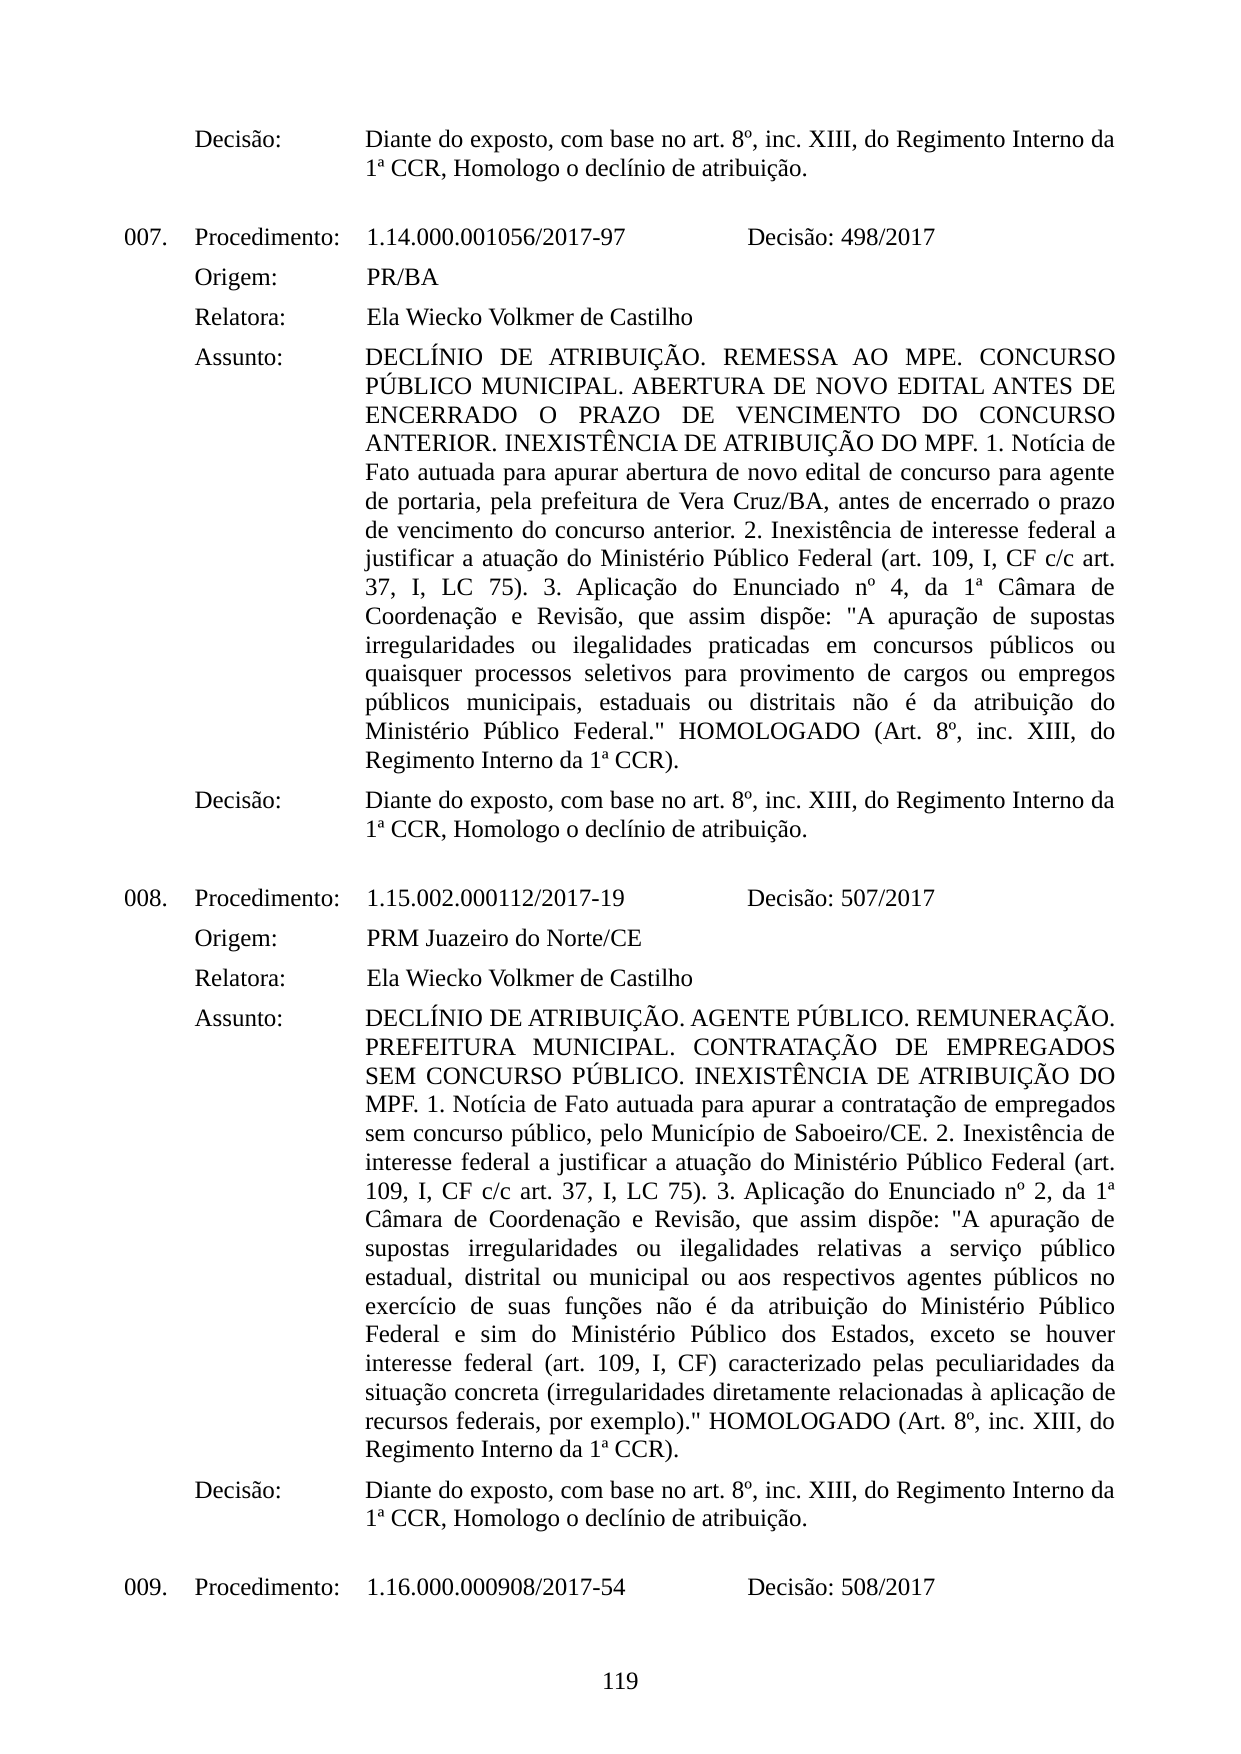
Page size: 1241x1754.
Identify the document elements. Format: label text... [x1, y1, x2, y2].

table_cell Assunto: [189, 336, 361, 779]
table_header 1.15.002.000112/2017-19 [361, 877, 741, 917]
table_header 1.16.000.000908/2017-54 [361, 1567, 741, 1607]
table_header 008. [118, 877, 188, 917]
table_header Diante do exposto, com base no art. 8º, inc. XIII, do Regimento Interno da 1ª CCR, Homologo o declínio de atribuição. [361, 118, 1122, 187]
table_header 1.14.000.001056/2017-97 [361, 216, 741, 256]
table_cell Assunto: [189, 998, 361, 1469]
table_header Procedimento: [189, 877, 361, 917]
table_cell [118, 336, 189, 779]
table_cell Ela Wiecko Volkmer de Castilho [361, 957, 1122, 997]
table_cell Ela Wiecko Volkmer de Castilho [361, 296, 1122, 336]
table_header [118, 118, 189, 187]
table_cell PRM Juazeiro do Norte/CE [361, 917, 1122, 957]
table_cell [118, 998, 188, 1469]
table_header Procedimento: [189, 216, 361, 256]
table_header Procedimento: [189, 1567, 361, 1607]
table_header Diante do exposto, com base no art. 8º, inc. XIII, do Regimento Interno da 1ª CCR, Homologo o declínio de atribuição. [361, 779, 1122, 848]
table_header Diante do exposto, com base no art. 8º, inc. XIII, do Regimento Interno da 1ª CCR, Homologo o declínio de atribuição. [361, 1469, 1122, 1538]
table_header Decisão: [189, 118, 361, 187]
table_header 009. [118, 1567, 189, 1607]
table_header Decisão: [189, 1469, 361, 1538]
table_cell PR/BA [361, 256, 1122, 296]
table_cell Relatora: [189, 957, 361, 997]
table_cell [118, 917, 188, 957]
table_header Decisão: 508/2017 [741, 1567, 1122, 1607]
table_header Decisão: [189, 779, 361, 848]
table_cell DECLÍNIO DE ATRIBUIÇÃO. REMESSA AO MPE. CONCURSO PÚBLICO MUNICIPAL. ABERTURA DE NOVO EDITAL ANTES DE ENCERRADO O PRAZO DE VENCIMENTO DO CONCURSO ANTERIOR. INEXISTÊNCIA DE ATRIBUIÇÃO DO MPF. 1. Notícia de Fato autuada para apurar abertura de novo edital de concurso para agente de portaria, pela prefeitura de Vera Cruz/BA, antes de encerrado o prazo de vencimento do concurso anterior. 2. Inexistência de interesse federal a justificar a atuação do Ministério Público Federal (art. 109, I, CF c/c art. 37, I, LC 75). 3. Aplicação do Enunciado nº 4, da 1ª Câmara de Coordenação e Revisão, que assim dispõe: "A apuração de supostas irregularidades ou ilegalidades praticadas em concursos públicos ou quaisquer processos seletivos para provimento de cargos ou empregos públicos municipais, estaduais ou distritais não é da atribuição do Ministério Público Federal." HOMOLOGADO (Art. 8º, inc. XIII, do Regimento Interno da 1ª CCR). [361, 336, 1122, 779]
table_header 007. [118, 216, 189, 256]
table_cell [118, 256, 189, 296]
table_cell [118, 296, 189, 336]
table_cell Origem: [189, 917, 361, 957]
table_cell DECLÍNIO DE ATRIBUIÇÃO. AGENTE PÚBLICO. REMUNERAÇÃO. PREFEITURA MUNICIPAL. CONTRATAÇÃO DE EMPREGADOS SEM CONCURSO PÚBLICO. INEXISTÊNCIA DE ATRIBUIÇÃO DO MPF. 1. Notícia de Fato autuada para apurar a contratação de empregados sem concurso público, pelo Município de Saboeiro/CE. 2. Inexistência de interesse federal a justificar a atuação do Ministério Público Federal (art. 109, I, CF c/c art. 37, I, LC 75). 3. Aplicação do Enunciado nº 2, da 1ª Câmara de Coordenação e Revisão, que assim dispõe: "A apuração de supostas irregularidades ou ilegalidades relativas a serviço público estadual, distrital ou municipal ou aos respectivos agentes públicos no exercício de suas funções não é da atribuição do Ministério Público Federal e sim do Ministério Público dos Estados, exceto se houver interesse federal (art. 109, I, CF) caracterizado pelas peculiaridades da situação concreta (irregularidades diretamente relacionadas à aplicação de recursos federais, por exemplo)." HOMOLOGADO (Art. 8º, inc. XIII, do Regimento Interno da 1ª CCR). [361, 998, 1122, 1469]
table_header [118, 779, 189, 848]
table_header Decisão: 498/2017 [741, 216, 1122, 256]
table_cell Relatora: [189, 296, 361, 336]
table_header Decisão: 507/2017 [741, 877, 1122, 917]
table_cell Origem: [189, 256, 361, 296]
table_header [118, 1469, 189, 1538]
table_cell [118, 957, 188, 997]
